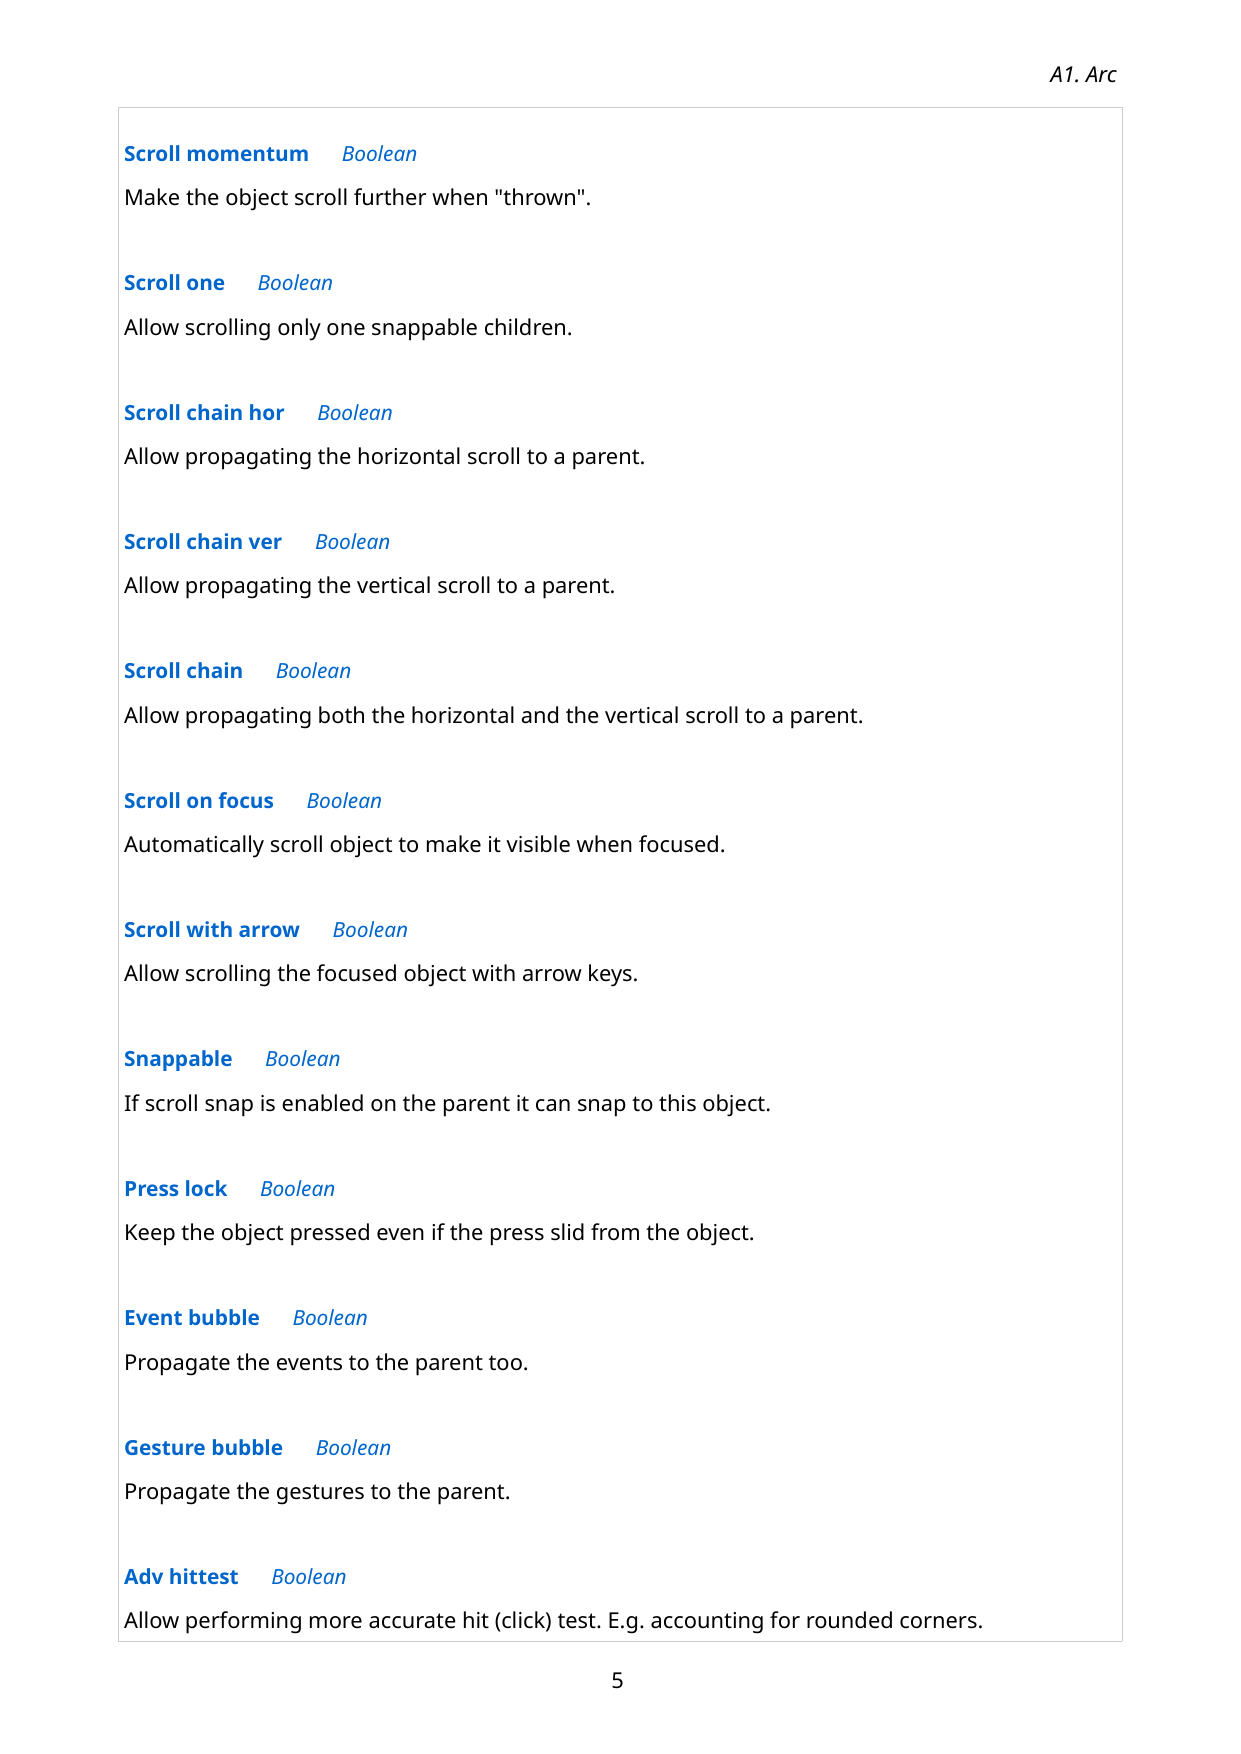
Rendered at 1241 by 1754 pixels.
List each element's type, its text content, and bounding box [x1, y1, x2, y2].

table_cell Scroll momentum Boolean Make the object scroll further when "thrown". Scroll one Boolean Allow scrolling only one snappable children. Scroll chain hor Boolean Allow propagating the horizontal scroll to a parent. Scroll chain ver Boolean Allow propagating the vertical scroll to a parent. Scroll chain Boolean Allow propagating both the horizontal and the vertical scroll to a parent. Scroll on focus Boolean Automatically scroll object to make it visible when focused. Scroll with arrow Boolean Allow scrolling the focused object with arrow keys. Snappable Boolean If scroll snap is enabled on the parent it can snap to this object. Press lock Boolean Keep the object pressed even if the press slid from the object. Event bubble Boolean Propagate the events to the parent too. Gesture bubble Boolean Propagate the gestures to the parent. Adv hittest Boolean Allow performing more accurate hit (click) test. E.g. accounting for rounded corners. [119, 108, 1122, 1641]
